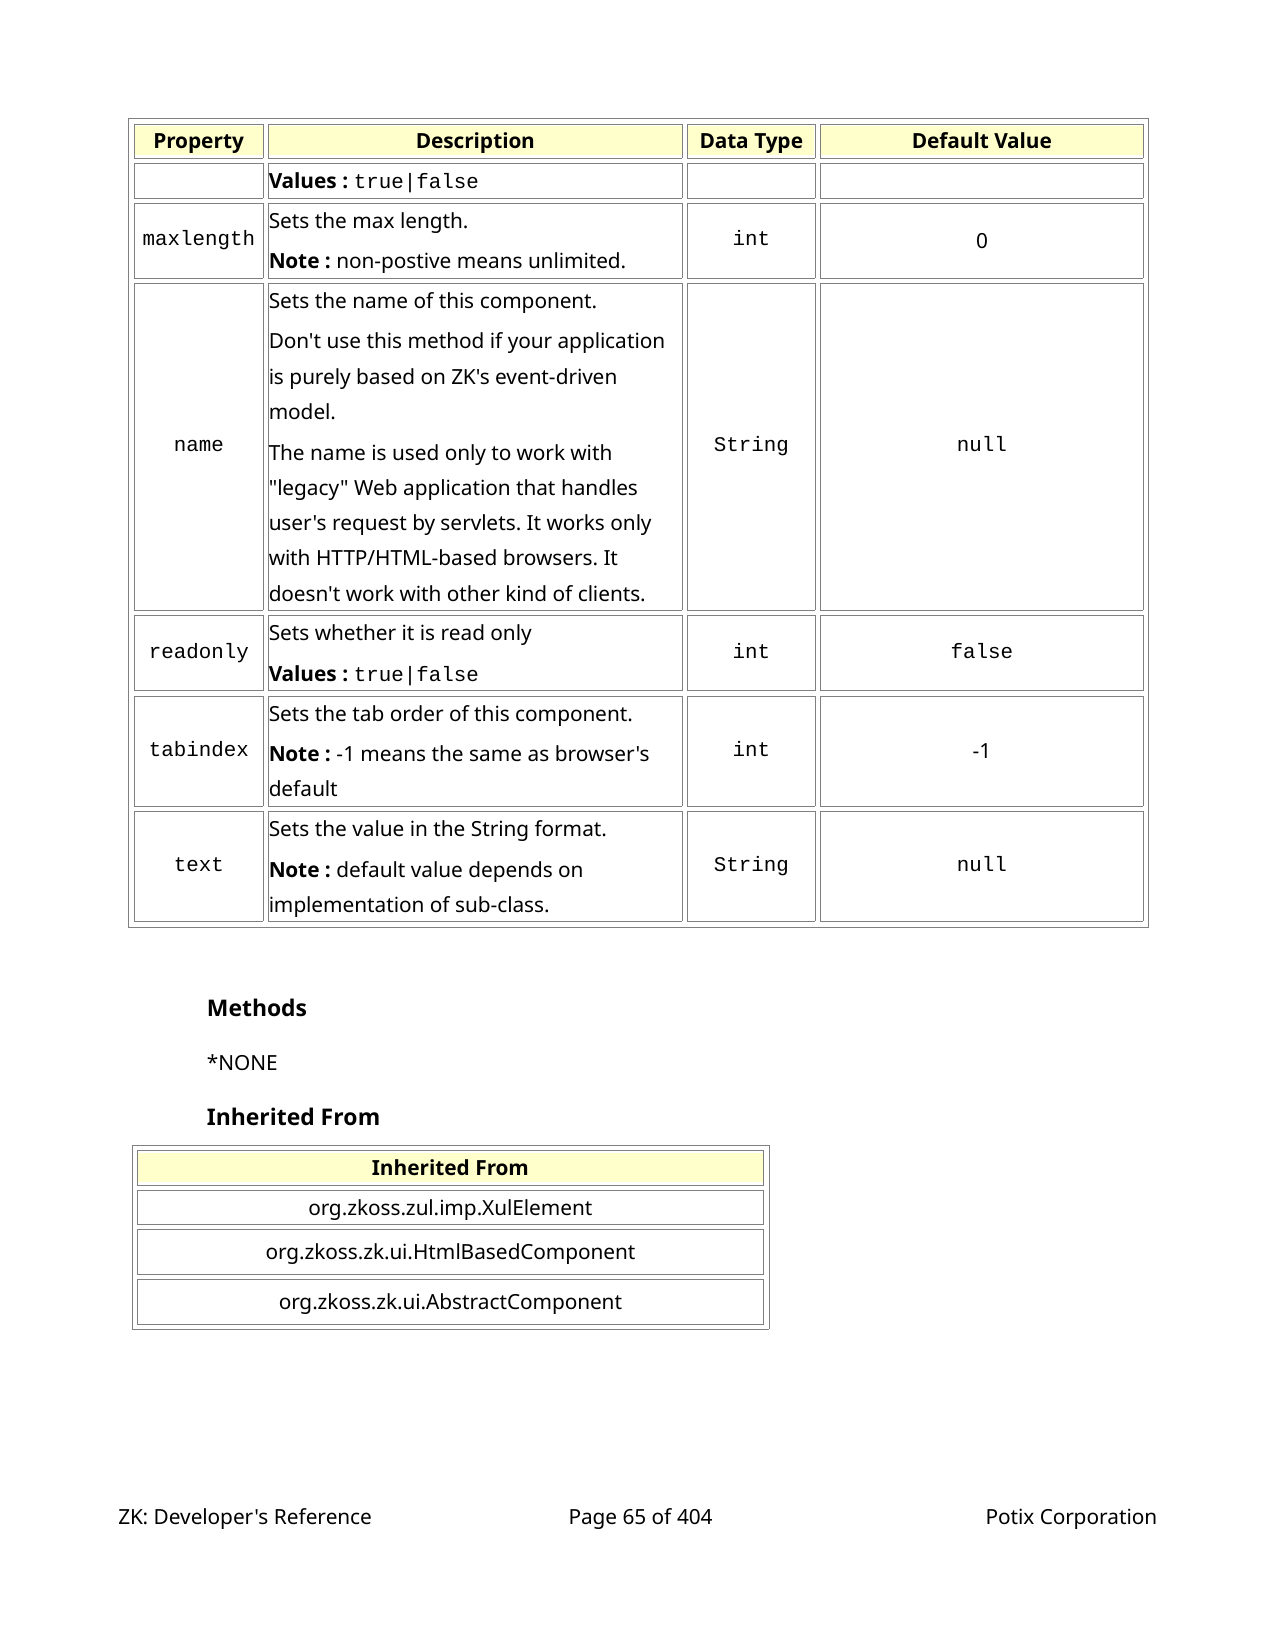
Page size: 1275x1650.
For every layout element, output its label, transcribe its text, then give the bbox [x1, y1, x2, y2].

table_cell -1 [818, 690, 1146, 806]
table_cell tabindex [131, 690, 266, 806]
table_cell name [131, 278, 266, 610]
table_header Default Value [818, 119, 1146, 158]
table_cell Sets whether it is read only Values : true|false [266, 610, 685, 690]
table_cell [818, 158, 1146, 197]
subtitle Inherited From [207, 1101, 1157, 1132]
table_header Inherited From [134, 1146, 766, 1184]
table_cell null [818, 806, 1146, 921]
table_cell org.zkoss.zk.ui.HtmlBasedComponent [134, 1224, 766, 1274]
table_cell Sets the tab order of this component. Note : -1 means the same as browser's default [266, 690, 685, 806]
table_cell Values : true|false [266, 158, 685, 197]
table_cell text [131, 806, 266, 921]
table_cell null [818, 278, 1146, 610]
table_cell org.zkoss.zul.imp.XulElement [134, 1185, 766, 1224]
table_header Description [266, 119, 685, 158]
table_cell [131, 158, 266, 197]
table_cell readonly [131, 610, 266, 690]
table_header Property [131, 119, 266, 158]
table_cell String [685, 278, 817, 610]
subtitle Methods [207, 992, 1157, 1023]
table_header Data Type [685, 119, 817, 158]
table_cell Sets the max length. Note : non-postive means unlimited. [266, 198, 685, 278]
table_cell false [818, 610, 1146, 690]
table_cell int [685, 198, 817, 278]
table_cell 0 [818, 198, 1146, 278]
table_cell org.zkoss.zk.ui.AbstractComponent [134, 1274, 766, 1323]
table_cell int [685, 690, 817, 806]
table_cell maxlength [131, 198, 266, 278]
table_cell Sets the value in the String format. Note : default value depends on implementation of sub-class. [266, 806, 685, 921]
table_cell int [685, 610, 817, 690]
table_cell [685, 158, 817, 197]
table_cell Sets the name of this component. Don't use this method if your application is purely based on ZK's event-driven model. The name is used only to work with "legacy" Web application that handles user's request by servlets. It works only with HTTP/HTML-based browsers. It doesn't work with other kind of clients. [266, 278, 685, 610]
text *NONE [207, 1048, 1157, 1076]
table_cell String [685, 806, 817, 921]
